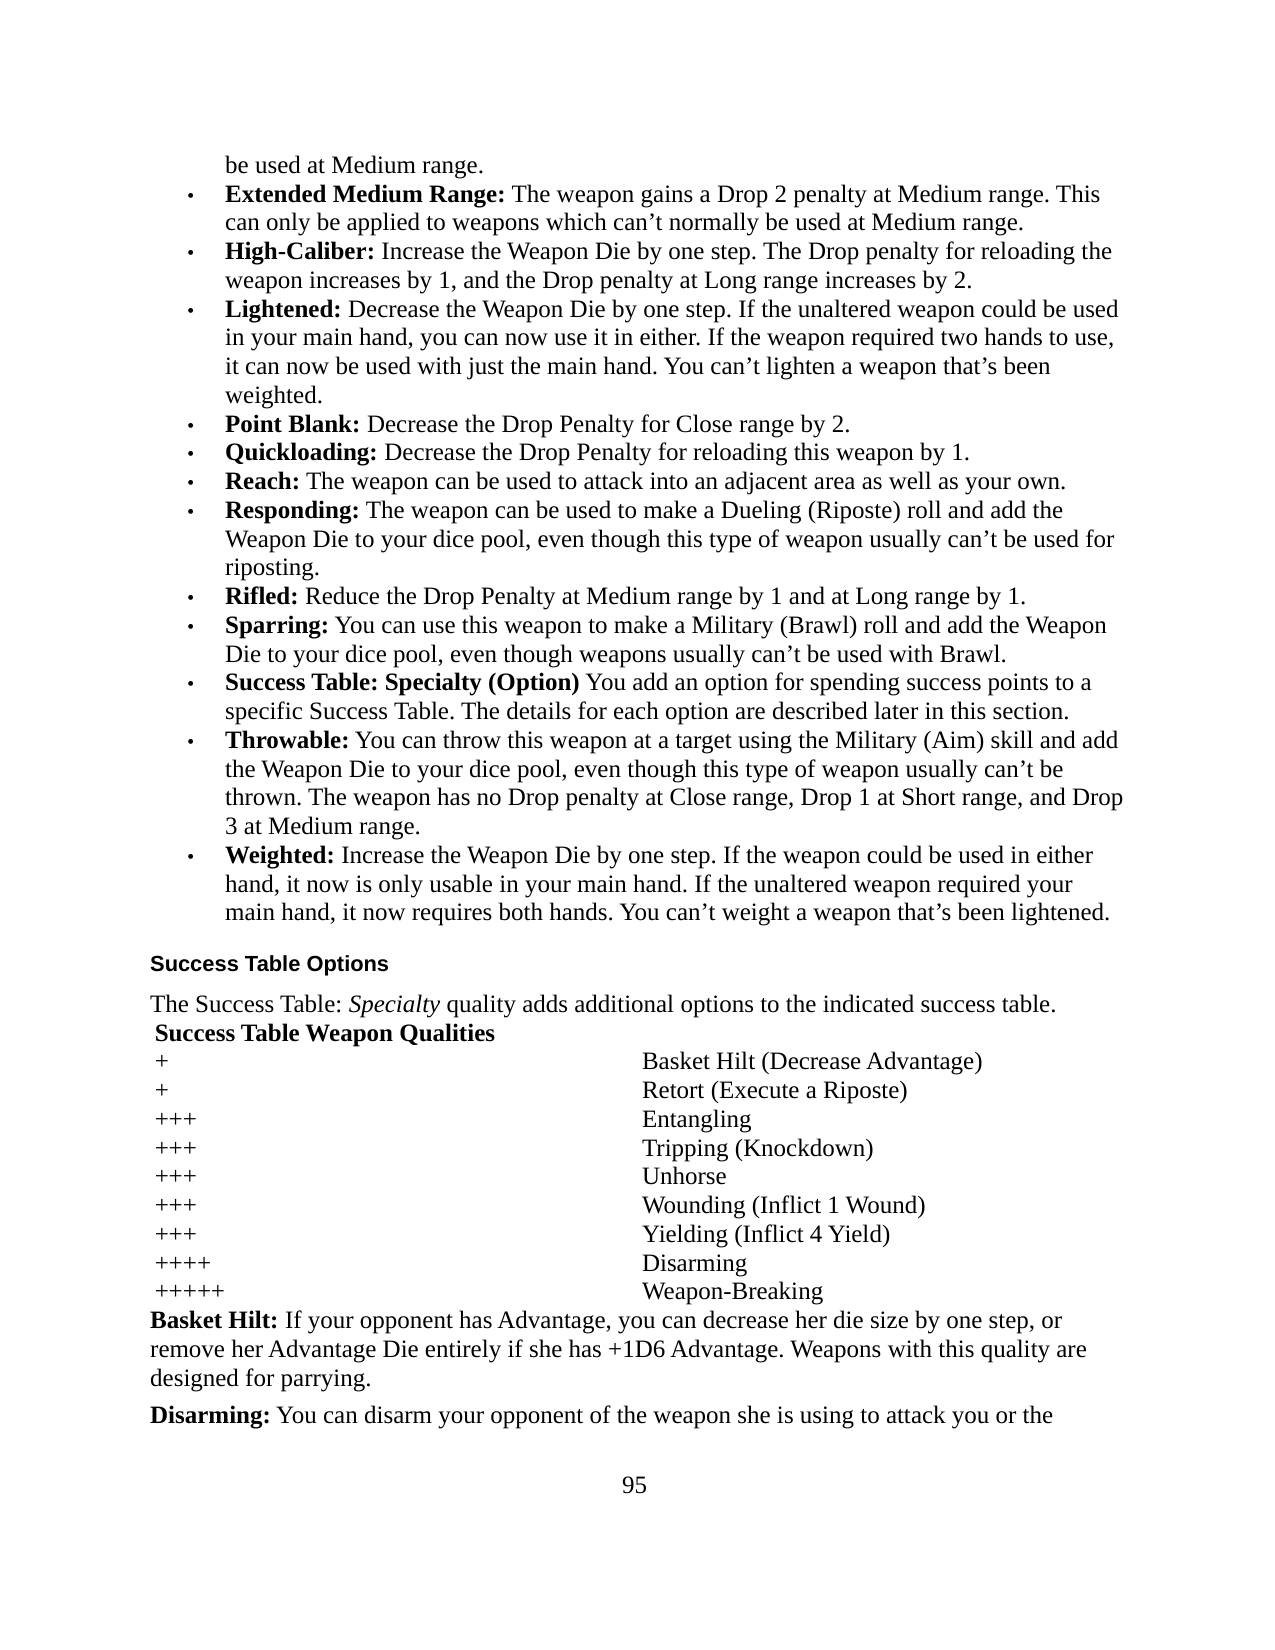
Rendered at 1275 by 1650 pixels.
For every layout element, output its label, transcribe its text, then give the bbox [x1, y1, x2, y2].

table_cell Weapon-Breaking [638, 1276, 1125, 1305]
list Extended Medium Range: The weapon gains a Drop 2 penalty at Medium range. This can only be applied to weapons which can’t normally be used at Medium range. [187, 179, 1125, 236]
table_cell Wounding (Inflict 1 Wound) [638, 1190, 1125, 1219]
table_cell +++ [150, 1190, 637, 1219]
list be used at Medium range. [187, 150, 1125, 179]
list Responding: The weapon can be used to make a Dueling (Riposte) roll and add the Weapon Die to your dice pool, even though this type of weapon usually can’t be used for riposting. [187, 495, 1125, 581]
table_cell +++++ [150, 1276, 637, 1305]
table_cell Yielding (Inflict 4 Yield) [638, 1219, 1125, 1248]
list Weighted: Increase the Weapon Die by one step. If the weapon could be used in either hand, it now is only usable in your main hand. If the unaltered weapon required your main hand, it now requires both hands. You can’t weight a weapon that’s been lightened. [187, 840, 1125, 926]
text Basket Hilt: If your opponent has Advantage, you can decrease her die size by one step, or remove her Advantage Die entirely if she has +1D6 Advantage. Weapons with this quality are designed for parrying. [150, 1305, 1125, 1391]
list Lightened: Decrease the Weapon Die by one step. If the unaltered weapon could be used in your main hand, you can now use it in either. If the weapon required two hands to use, it can now be used with just the main hand. You can’t lighten a weapon that’s been weighted. [187, 294, 1125, 409]
table_cell Basket Hilt (Decrease Advantage) [638, 1046, 1125, 1075]
list Reach: The weapon can be used to attack into an adjacent area as well as your own. [187, 466, 1125, 495]
list High-Caliber: Increase the Weapon Die by one step. The Drop penalty for reloading the weapon increases by 1, and the Drop penalty at Long range increases by 2. [187, 236, 1125, 294]
table_header Success Table Weapon Qualities [150, 1018, 637, 1046]
text The Success Table: Specialty quality adds additional options to the indicated success table. [150, 989, 1125, 1018]
table_cell + [150, 1046, 637, 1075]
table_header [638, 1018, 1125, 1046]
table_cell +++ [150, 1104, 637, 1133]
list Throwable: You can throw this weapon at a target using the Military (Aim) skill and add the Weapon Die to your dice pool, even though this type of weapon usually can’t be thrown. The weapon has no Drop penalty at Close range, Drop 1 at Short range, and Drop 3 at Medium range. [187, 725, 1125, 840]
table_cell Entangling [638, 1104, 1125, 1133]
table_cell +++ [150, 1161, 637, 1190]
list Quickloading: Decrease the Drop Penalty for reloading this weapon by 1. [187, 437, 1125, 466]
list Point Blank: Decrease the Drop Penalty for Close range by 2. [187, 409, 1125, 437]
table_cell Unhorse [638, 1161, 1125, 1190]
table_cell +++ [150, 1133, 637, 1161]
table_cell Tripping (Knockdown) [638, 1133, 1125, 1161]
list Sparring: You can use this weapon to make a Military (Brawl) roll and add the Weapon Die to your dice pool, even though weapons usually can’t be used with Brawl. [187, 610, 1125, 667]
table_cell Retort (Execute a Riposte) [638, 1075, 1125, 1104]
list Rifled: Reduce the Drop Penalty at Medium range by 1 and at Long range by 1. [187, 581, 1125, 610]
list Success Table: Specialty (Option) You add an option for spending success points to a specific Success Table. The details for each option are described later in this section. [187, 667, 1125, 725]
table_cell Disarming [638, 1248, 1125, 1276]
text Disarming: You can disarm your opponent of the weapon she is using to attack you or the [150, 1400, 1125, 1429]
subtitle Success Table Options [150, 951, 1125, 976]
table_cell ++++ [150, 1248, 637, 1276]
table_cell + [150, 1075, 637, 1104]
table_cell +++ [150, 1219, 637, 1248]
